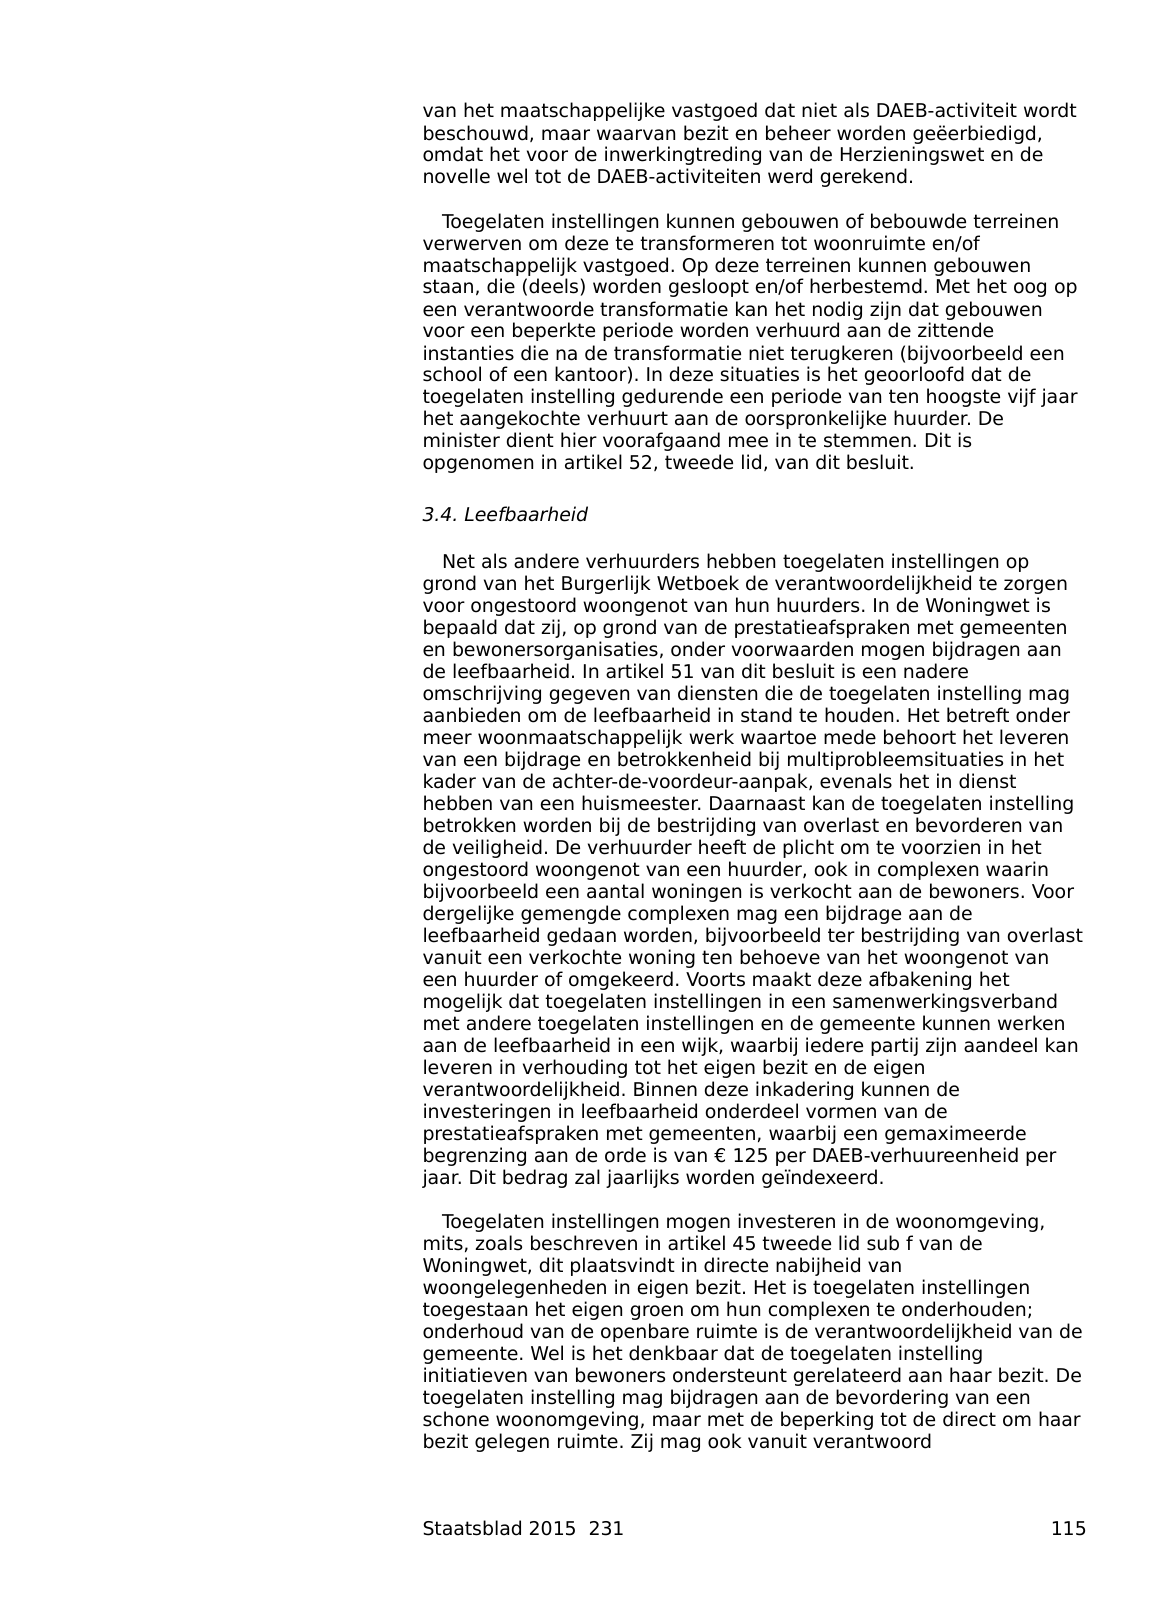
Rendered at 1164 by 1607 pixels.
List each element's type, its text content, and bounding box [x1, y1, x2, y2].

subtitle 3.4. Leefbaarheid [422, 504, 1087, 526]
text van het maatschappelijke vastgoed dat niet als DAEB-activiteit wordt beschouwd, maar waarvan bezit en beheer worden geëerbiedigd, omdat het voor de inwerkingtreding van de Herzieningswet en de novelle wel tot de DAEB-activiteiten werd gerekend. [422, 100, 1087, 188]
text Net als andere verhuurders hebben toegelaten instellingen op grond van het Burgerlijk Wetboek de verantwoordelijkheid te zorgen voor ongestoord woongenot van hun huurders. In de Woningwet is bepaald dat zij, op grond van de prestatieafspraken met gemeenten en bewonersorganisaties, onder voorwaarden mogen bijdragen aan de leefbaarheid. In artikel 51 van dit besluit is een nadere omschrijving gegeven van diensten die de toegelaten instelling mag aanbieden om de leefbaarheid in stand te houden. Het betreft onder meer woonmaatschappelijk werk waartoe mede behoort het leveren van een bijdrage en betrokkenheid bij multiprobleemsituaties in het kader van de achter-de-voordeur-aanpak, evenals het in dienst hebben van een huismeester. Daarnaast kan de toegelaten instelling betrokken worden bij de bestrijding van overlast en bevorderen van de veiligheid. De verhuurder heeft de plicht om te voorzien in het ongestoord woongenot van een huurder, ook in complexen waarin bijvoorbeeld een aantal woningen is verkocht aan de bewoners. Voor dergelijke gemengde complexen mag een bijdrage aan de leefbaarheid gedaan worden, bijvoorbeeld ter bestrijding van overlast vanuit een verkochte woning ten behoeve van het woongenot van een huurder of omgekeerd. Voorts maakt deze afbakening het mogelijk dat toegelaten instellingen in een samenwerkingsverband met andere toegelaten instellingen en de gemeente kunnen werken aan de leefbaarheid in een wijk, waarbij iedere partij zijn aandeel kan leveren in verhouding tot het eigen bezit en de eigen verantwoordelijkheid. Binnen deze inkadering kunnen de investeringen in leefbaarheid onderdeel vormen van de prestatieafspraken met gemeenten, waarbij een gemaximeerde begrenzing aan de orde is van € 125 per DAEB-verhuureenheid per jaar. Dit bedrag zal jaarlijks worden geïndexeerd. [422, 551, 1087, 1189]
text Toegelaten instellingen mogen investeren in de woonomgeving, mits, zoals beschreven in artikel 45 tweede lid sub f van de Woningwet, dit plaatsvindt in directe nabijheid van woongelegenheden in eigen bezit. Het is toegelaten instellingen toegestaan het eigen groen om hun complexen te onderhouden; onderhoud van de openbare ruimte is de verantwoordelijkheid van de gemeente. Wel is het denkbaar dat de toegelaten instelling initiatieven van bewoners ondersteunt gerelateerd aan haar bezit. De toegelaten instelling mag bijdragen aan de bevordering van een schone woonomgeving, maar met de beperking tot de direct om haar bezit gelegen ruimte. Zij mag ook vanuit verantwoord [422, 1211, 1087, 1453]
text Toegelaten instellingen kunnen gebouwen of bebouwde terreinen verwerven om deze te transformeren tot woonruimte en/of maatschappelijk vastgoed. Op deze terreinen kunnen gebouwen staan, die (deels) worden gesloopt en/of herbestemd. Met het oog op een verantwoorde transformatie kan het nodig zijn dat gebouwen voor een beperkte periode worden verhuurd aan de zittende instanties die na de transformatie niet terugkeren (bijvoorbeeld een school of een kantoor). In deze situaties is het geoorloofd dat de toegelaten instelling gedurende een periode van ten hoogste vijf jaar het aangekochte verhuurt aan de oorspronkelijke huurder. De minister dient hier voorafgaand mee in te stemmen. Dit is opgenomen in artikel 52, tweede lid, van dit besluit. [422, 211, 1087, 474]
